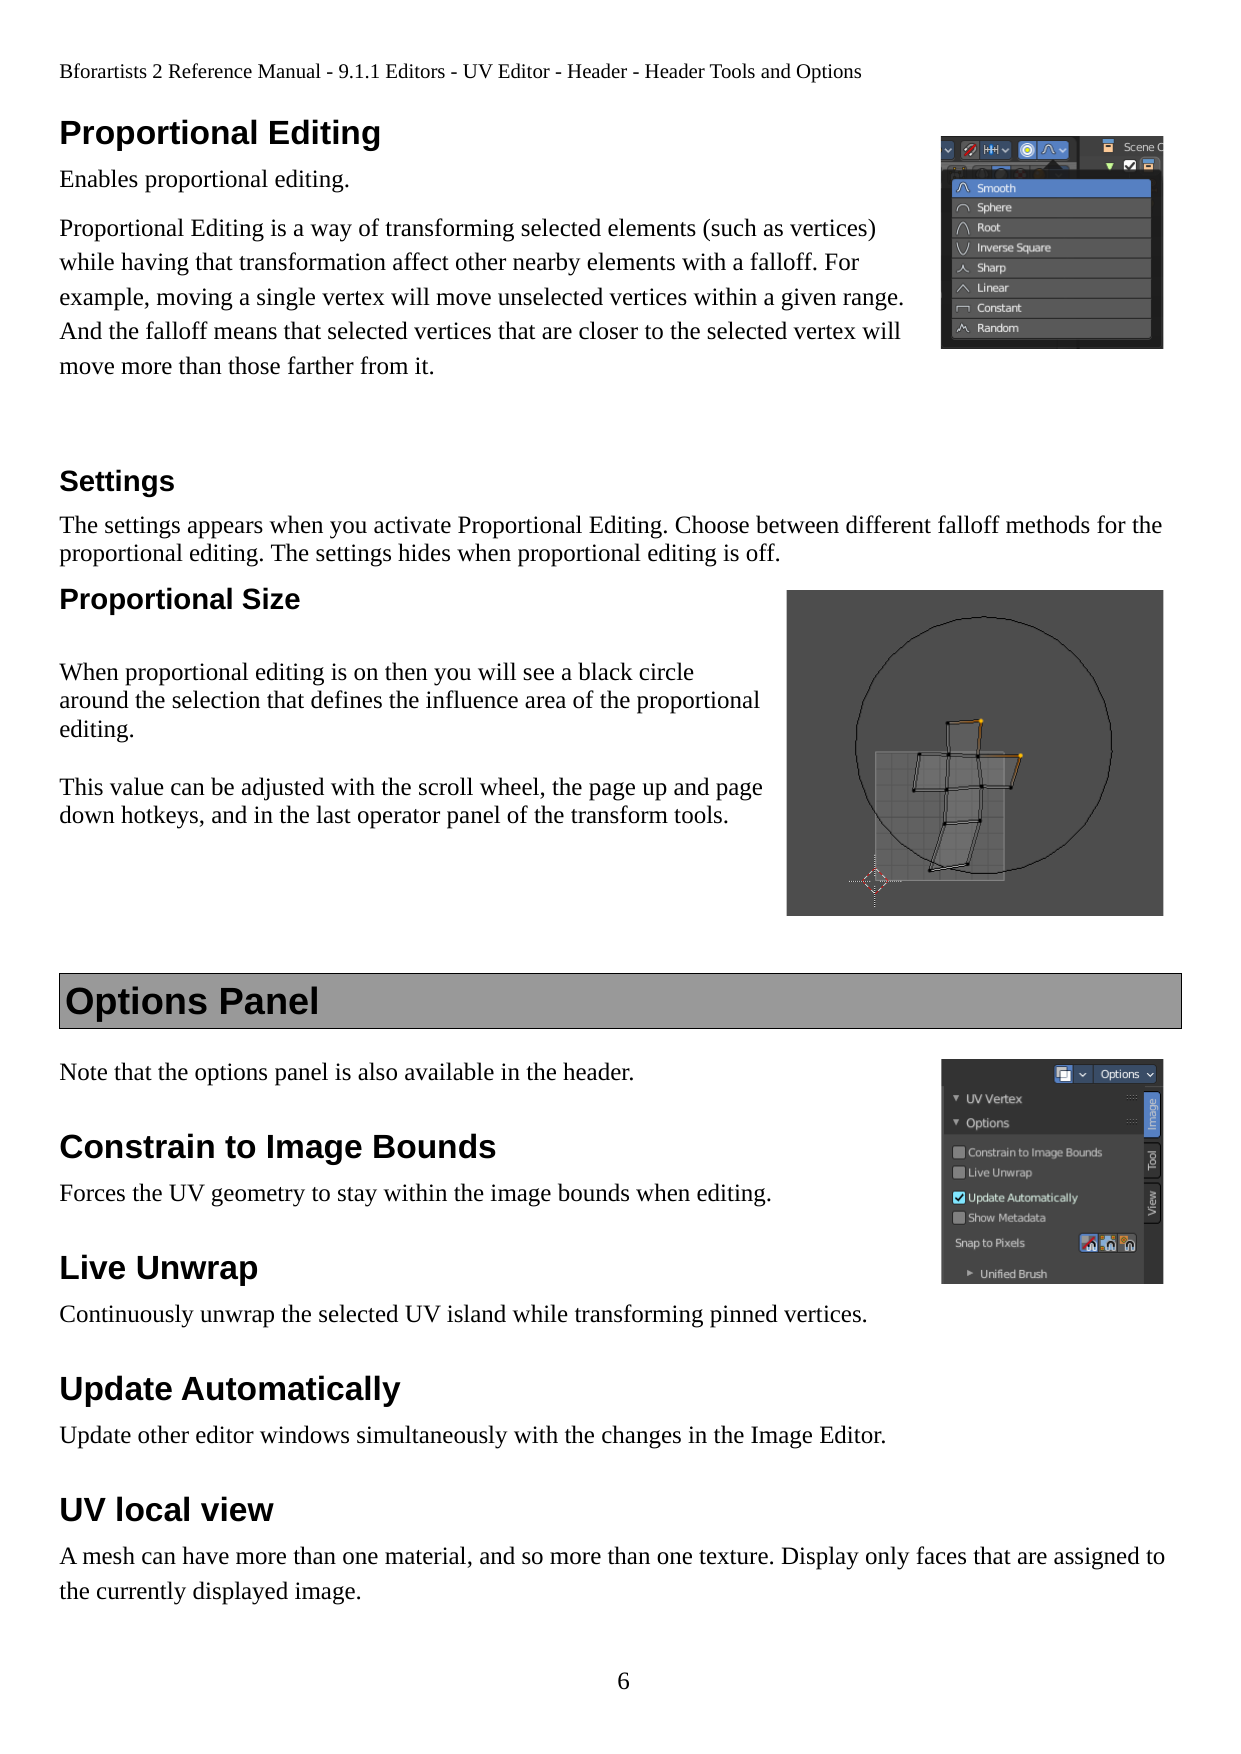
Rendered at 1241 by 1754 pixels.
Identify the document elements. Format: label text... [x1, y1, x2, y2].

text Enables proportional editing. [59, 164, 940, 192]
subtitle Constrain to Image Bounds [59, 1127, 941, 1166]
picture [941, 1059, 1164, 1284]
text When proportional editing is on then you will see a black circle around the selection that defines the influence area of the proportional editing. [59, 657, 786, 743]
subtitle Proportional Size [59, 582, 1181, 616]
text Note that the options panel is also available in the header. [59, 1057, 1181, 1086]
text Forces the UV geometry to stay within the image bounds when editing. [59, 1178, 941, 1207]
subtitle Settings [59, 463, 1181, 497]
picture [786, 590, 1164, 916]
text Proportional Editing is a way of transforming selected elements (such as vertices) while having that transformation affect other nearby elements with a falloff. For example, moving a single vertex will move unselected vertices within a given range. And the falloff means that selected vertices that are closer to the selected vertex will move more than those farther from it. [59, 213, 1181, 379]
picture [940, 136, 1164, 349]
text This value can be adjusted with the scroll wheel, the page up and page down hotkeys, and in the last operator panel of the transform tools. [59, 772, 786, 829]
subtitle [1164, 1127, 1181, 1166]
subtitle Live Unwrap [59, 1248, 1181, 1287]
subtitle Update Automatically [59, 1369, 1181, 1408]
text A mesh can have more than one material, and so more than one texture. Display only faces that are assigned to the currently displayed image. [59, 1541, 1181, 1604]
subtitle UV local view [59, 1490, 1181, 1529]
text The settings appears when you activate Proportional Editing. Choose between different falloff methods for the proportional editing. The settings hides when proportional editing is off. [59, 510, 1181, 567]
text Continuously unwrap the selected UV island while transforming pinned vertices. [59, 1299, 1181, 1328]
text Update other editor windows simultaneously with the changes in the Image Editor. [59, 1420, 1181, 1449]
subtitle Proportional Editing [59, 113, 1181, 151]
table_header Options Panel [60, 974, 1181, 1028]
